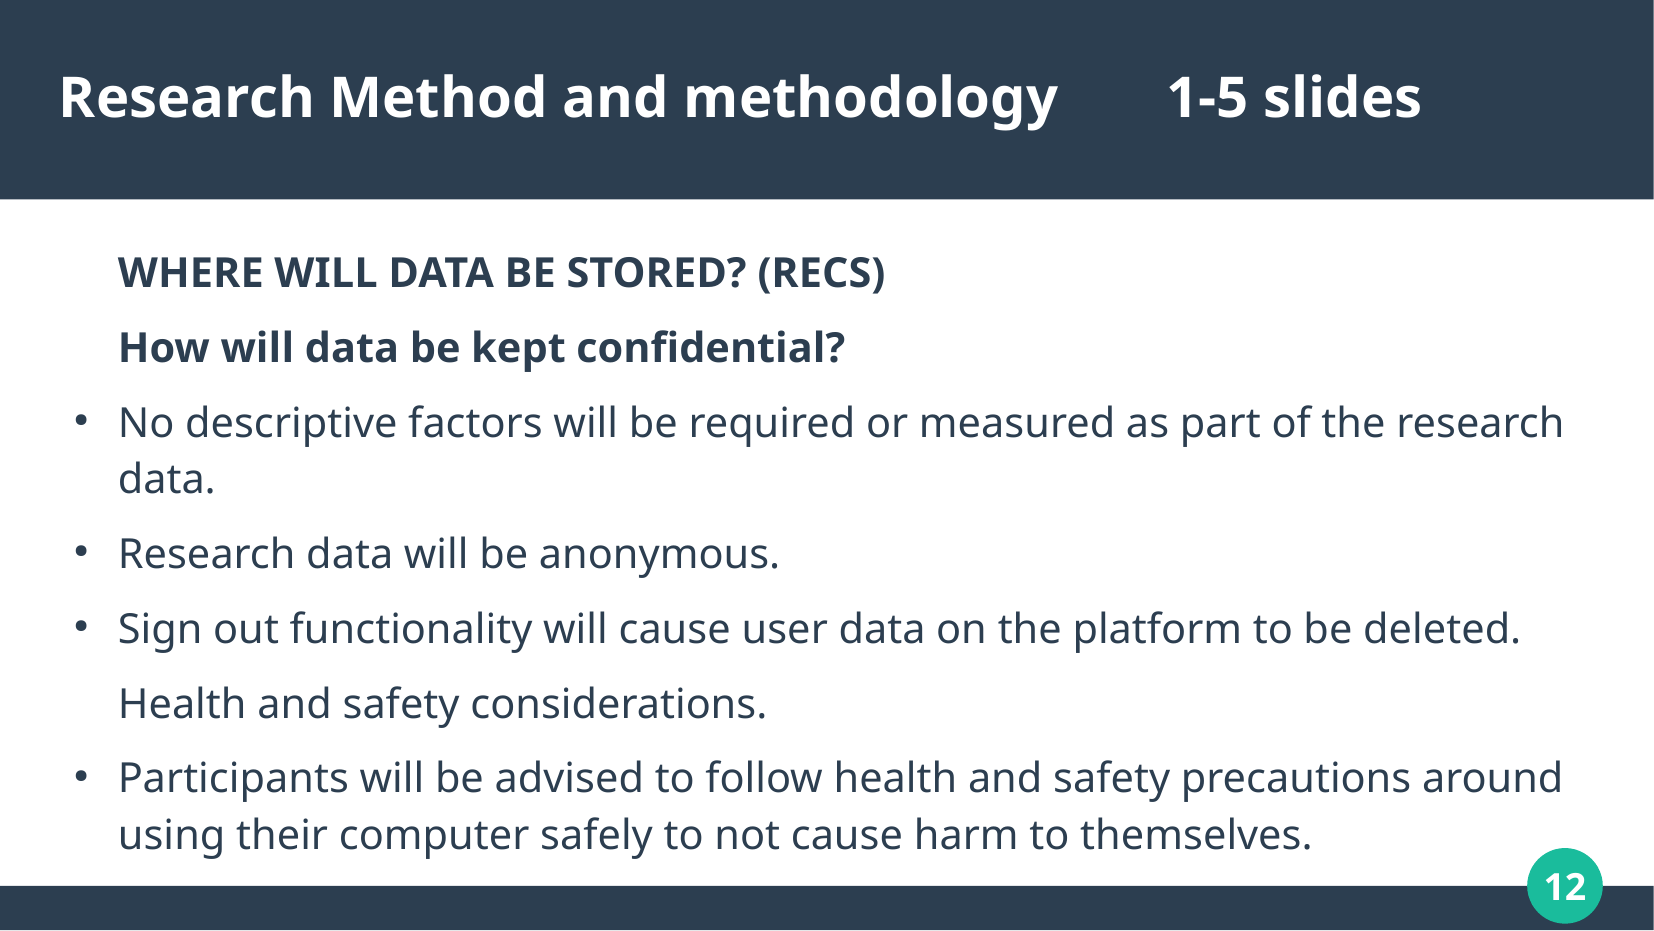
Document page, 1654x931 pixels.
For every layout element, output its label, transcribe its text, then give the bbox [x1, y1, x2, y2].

title Research Method and methodology 1-5 slides [59, 37, 1595, 155]
list WHERE WILL DATA BE STORED? (RECS) How will data be kept confidential? No descriptive factors will be required or measured as part of the research data. Research data will be anonymous. Sign out functionality will cause user data on the platform to be deleted. Health and safety considerations. Participants will be advised to follow health and safety precautions around using their computer safely to not cause harm to themselves. [59, 243, 1595, 864]
